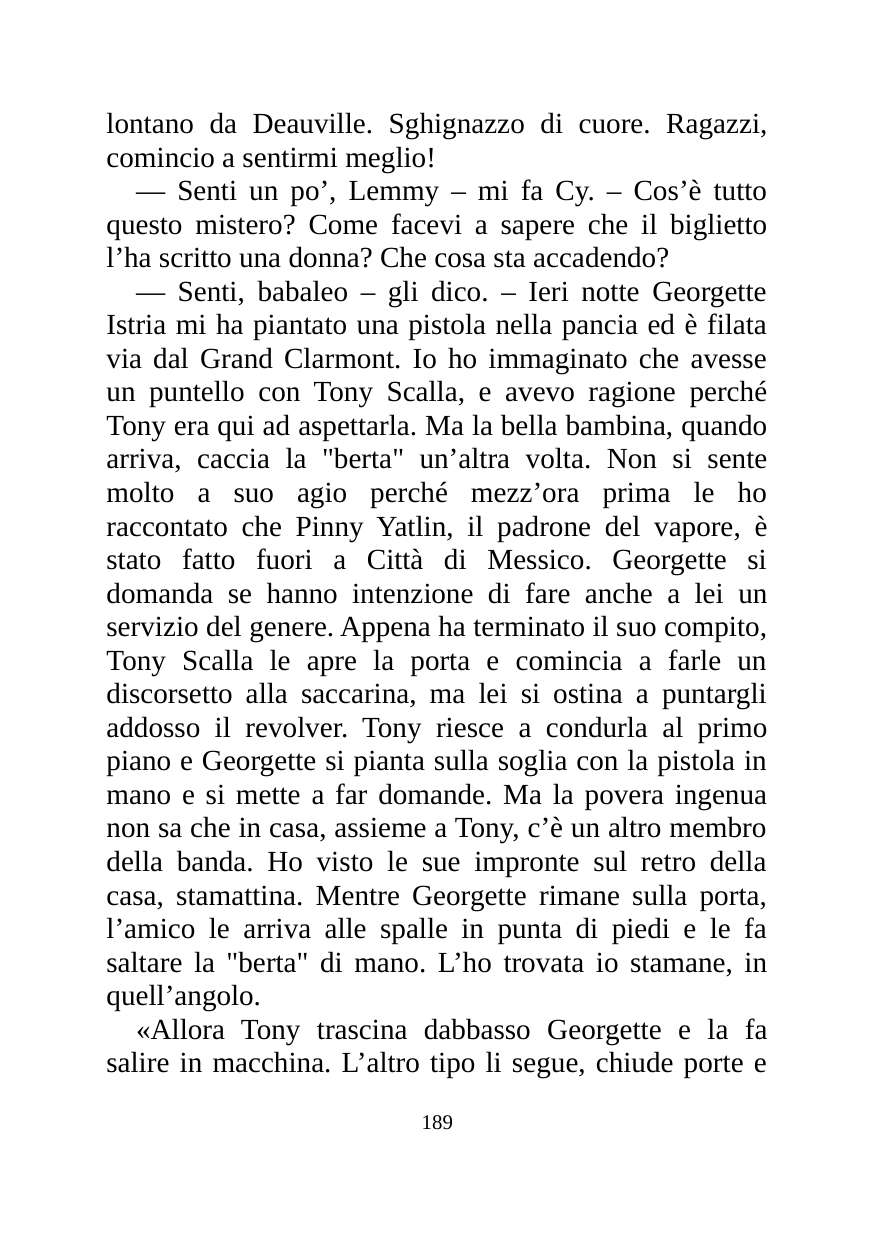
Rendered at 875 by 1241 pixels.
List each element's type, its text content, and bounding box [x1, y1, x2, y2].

text — Senti un po’, Lemmy – mi fa Cy. – Cos’è tutto questo mistero? Come facevi a sapere che il biglietto l’ha scritto una donna? Che cosa sta accadendo? [106, 173, 768, 274]
text — Senti, babaleo – gli dico. – Ieri notte Georgette Istria mi ha piantato una pistola nella pancia ed è filata via dal Grand Clarmont. Io ho immaginato che avesse un puntello con Tony Scalla, e avevo ragione perché Tony era qui ad aspettarla. Ma la bella bambina, quando arriva, caccia la "berta" un’altra volta. Non si sente molto a suo agio perché mezz’ora prima le ho raccontato che Pinny Yatlin, il padrone del vapore, è stato fatto fuori a Città di Messico. Georgette si domanda se hanno intenzione di fare anche a lei un servizio del genere. Appena ha terminato il suo compito, Tony Scalla le apre la porta e comincia a farle un discorsetto alla saccarina, ma lei si ostina a puntargli addosso il revolver. Tony riesce a condurla al primo piano e Georgette si pianta sulla soglia con la pistola in mano e si mette a far domande. Ma la povera ingenua non sa che in casa, assieme a Tony, c’è un altro membro della banda. Ho visto le sue impronte sul retro della casa, stamattina. Mentre Georgette rimane sulla porta, l’amico le arriva alle spalle in punta di piedi e le fa saltare la "berta" di mano. L’ho trovata io stamane, in quell’angolo. [106, 274, 768, 1012]
text «Allora Tony trascina dabbasso Georgette e la fa salire in macchina. L’altro tipo li segue, chiude porte e [106, 1012, 768, 1079]
text lontano da Deauville. Sghignazzo di cuore. Ragazzi, comincio a sentirmi meglio! [106, 106, 768, 173]
